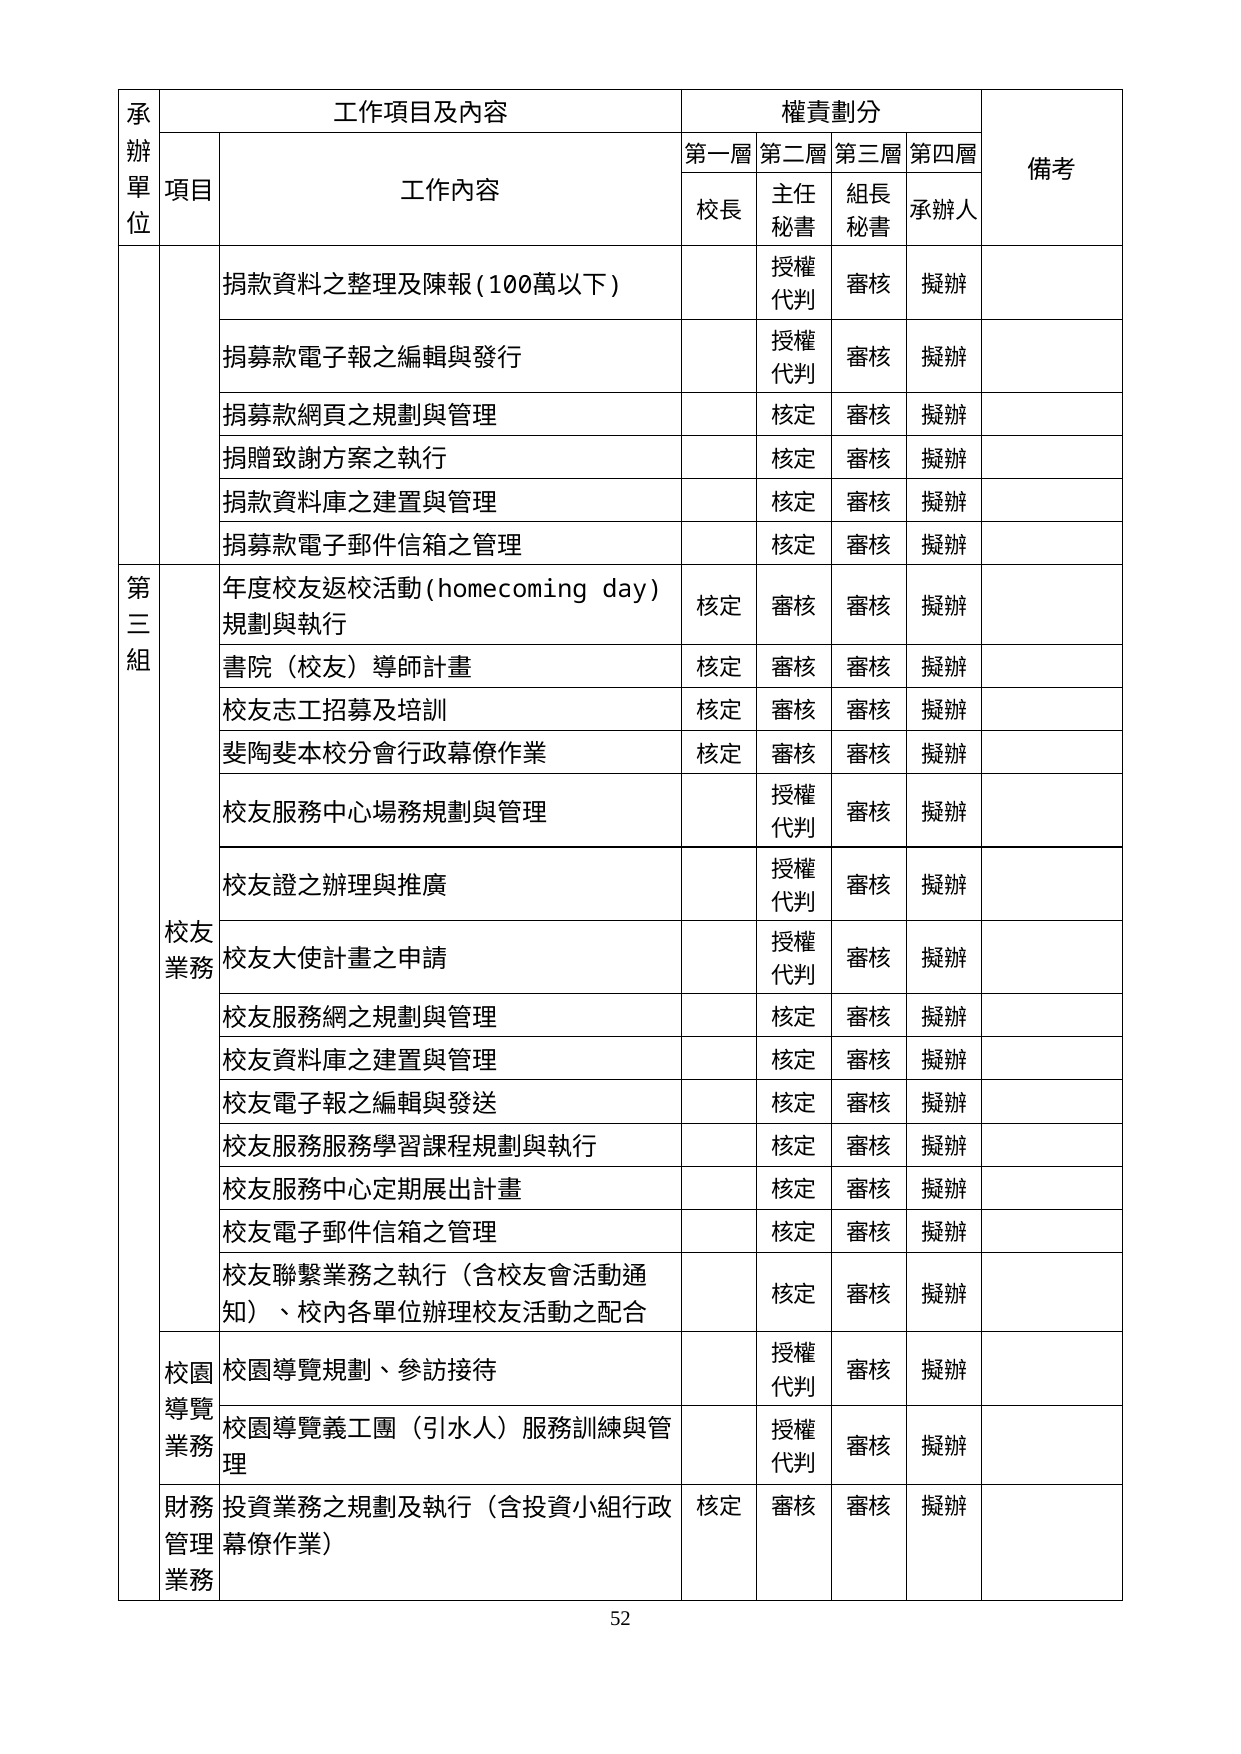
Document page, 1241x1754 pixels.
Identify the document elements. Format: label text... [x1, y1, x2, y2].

table_cell 核定 [757, 1210, 831, 1252]
table_cell [982, 1485, 1122, 1599]
table_cell [682, 436, 756, 478]
table_cell 核定 [682, 731, 756, 773]
table_cell [982, 731, 1122, 773]
table_cell 審核 [832, 921, 906, 993]
table_cell 校長 [682, 173, 756, 245]
table_cell 核定 [682, 688, 756, 730]
table_cell 財務管理業務 [160, 1485, 219, 1599]
table_cell 核定 [682, 645, 756, 687]
table_cell [682, 320, 756, 392]
table_cell 校友聯繫業務之執行（含校友會活動通知）、校內各單位辦理校友活動之配合 [220, 1253, 681, 1331]
table_cell 擬辦 [907, 994, 981, 1036]
table_cell 投資業務之規劃及執行（含投資小組行政幕僚作業） [220, 1485, 681, 1599]
table_cell 審核 [832, 1037, 906, 1079]
table_cell 校友服務服務學習課程規劃與執行 [220, 1124, 681, 1166]
table_cell 審核 [832, 1210, 906, 1252]
table_cell 擬辦 [907, 436, 981, 478]
table_cell 校友志工招募及培訓 [220, 688, 681, 730]
table_cell 校友資料庫之建置與管理 [220, 1037, 681, 1079]
table_cell [982, 1037, 1122, 1079]
table_cell 擬辦 [907, 1332, 981, 1404]
table_cell [982, 774, 1122, 846]
table_cell 校園導覽規劃、參訪接待 [220, 1332, 681, 1404]
table_cell 捐募款電子郵件信箱之管理 [220, 522, 681, 564]
table_cell 審核 [832, 393, 906, 435]
table_cell 擬辦 [907, 393, 981, 435]
table_cell [982, 994, 1122, 1036]
table_cell 核定 [682, 565, 756, 644]
table_cell [160, 246, 219, 564]
table_cell 審核 [832, 1406, 906, 1484]
table_cell [982, 1080, 1122, 1122]
table_cell 審核 [832, 1485, 906, 1599]
table_cell 年度校友返校活動(homecoming day)規劃與執行 [220, 565, 681, 644]
table_cell [982, 1332, 1122, 1404]
table_cell 第三層 [832, 133, 906, 172]
table_cell 審核 [832, 1253, 906, 1331]
table_cell 第二層 [757, 133, 831, 172]
table_cell 校友電子郵件信箱之管理 [220, 1210, 681, 1252]
table_cell [982, 1167, 1122, 1209]
table_cell 擬辦 [907, 774, 981, 846]
table_cell 授權 代判 [757, 774, 831, 846]
table_cell 擬辦 [907, 731, 981, 773]
table_cell 授權 代判 [757, 921, 831, 993]
table_cell [682, 1037, 756, 1079]
table_cell [982, 1253, 1122, 1331]
table_cell 承辦人 [907, 173, 981, 245]
table_cell [982, 393, 1122, 435]
table_cell 擬辦 [907, 1037, 981, 1079]
table_cell [682, 246, 756, 318]
table_cell 審核 [832, 522, 906, 564]
table_cell 審核 [757, 731, 831, 773]
table_cell [682, 1167, 756, 1209]
table_cell 審核 [832, 731, 906, 773]
table_cell 授權 代判 [757, 246, 831, 318]
table_cell 授權 代判 [757, 1406, 831, 1484]
table_cell 核定 [757, 479, 831, 521]
table_cell 審核 [832, 565, 906, 644]
table_cell 擬辦 [907, 1167, 981, 1209]
table_cell 擬辦 [907, 848, 981, 920]
table_header 承辦單位 [119, 90, 159, 245]
table_cell 核定 [757, 436, 831, 478]
table_cell 核定 [757, 1253, 831, 1331]
table_cell 捐贈致謝方案之執行 [220, 436, 681, 478]
table_cell [682, 994, 756, 1036]
table_cell [682, 774, 756, 846]
table_cell 擬辦 [907, 1210, 981, 1252]
table_cell [982, 246, 1122, 318]
table_cell 審核 [832, 1124, 906, 1166]
table_cell [682, 1210, 756, 1252]
table_cell 校友服務中心場務規劃與管理 [220, 774, 681, 846]
table_cell [682, 1332, 756, 1404]
table_cell 審核 [832, 1332, 906, 1404]
table_cell 審核 [757, 688, 831, 730]
table_cell [982, 436, 1122, 478]
table_cell 校友服務網之規劃與管理 [220, 994, 681, 1036]
table_cell 授權 代判 [757, 848, 831, 920]
table_cell 核定 [757, 994, 831, 1036]
table_cell [682, 522, 756, 564]
table_cell 核定 [682, 1485, 756, 1599]
table_cell 審核 [832, 848, 906, 920]
table_cell [982, 1210, 1122, 1252]
table_cell [982, 688, 1122, 730]
table_cell 工作內容 [220, 133, 681, 245]
table_cell 校園導覽業務 [160, 1332, 219, 1484]
table_header 工作項目及內容 [160, 90, 681, 132]
table_cell [982, 1124, 1122, 1166]
table_cell 捐款資料之整理及陳報(100萬以下) [220, 246, 681, 318]
table_cell [682, 1080, 756, 1122]
table_cell [682, 1406, 756, 1484]
table_cell [982, 479, 1122, 521]
table_cell 審核 [832, 645, 906, 687]
table_cell 核定 [757, 522, 831, 564]
table_cell 擬辦 [907, 1406, 981, 1484]
table_cell 審核 [832, 774, 906, 846]
table_cell 審核 [832, 688, 906, 730]
table_cell 第 三 組 [119, 565, 159, 1599]
table_cell 授權 代判 [757, 320, 831, 392]
table_cell 審核 [832, 246, 906, 318]
table_cell 審核 [832, 320, 906, 392]
table_cell [682, 921, 756, 993]
table_cell 審核 [832, 436, 906, 478]
table_cell 捐募款電子報之編輯與發行 [220, 320, 681, 392]
table_cell 校友大使計畫之申請 [220, 921, 681, 993]
table_cell 擬辦 [907, 246, 981, 318]
table_cell [682, 1253, 756, 1331]
table_cell 審核 [757, 1485, 831, 1599]
table_cell 校園導覽義工團（引水人）服務訓練與管理 [220, 1406, 681, 1484]
table_cell 授權 代判 [757, 1332, 831, 1404]
table_cell [982, 1406, 1122, 1484]
table_cell 擬辦 [907, 522, 981, 564]
table_cell [119, 246, 159, 564]
table_cell 審核 [757, 565, 831, 644]
table_cell [682, 1124, 756, 1166]
table_cell [682, 393, 756, 435]
table_cell [982, 565, 1122, 644]
table_cell [982, 320, 1122, 392]
table_cell [982, 921, 1122, 993]
table_cell [682, 848, 756, 920]
table_cell 核定 [757, 1037, 831, 1079]
table_cell 書院（校友）導師計畫 [220, 645, 681, 687]
table_header 權責劃分 [682, 90, 981, 132]
table_cell 審核 [832, 994, 906, 1036]
table_cell 擬辦 [907, 320, 981, 392]
table_cell [982, 848, 1122, 920]
table_cell 校友服務中心定期展出計畫 [220, 1167, 681, 1209]
table_cell 審核 [757, 645, 831, 687]
table_cell 審核 [832, 1080, 906, 1122]
table_cell 組長 秘書 [832, 173, 906, 245]
table_cell 主任 秘書 [757, 173, 831, 245]
table_cell 擬辦 [907, 479, 981, 521]
table_cell 核定 [757, 1167, 831, 1209]
table_cell 擬辦 [907, 1080, 981, 1122]
table_cell 擬辦 [907, 1485, 981, 1599]
table_header 備考 [982, 90, 1122, 245]
table_cell 擬辦 [907, 1124, 981, 1166]
table_cell 擬辦 [907, 921, 981, 993]
table_cell 校友證之辦理與推廣 [220, 848, 681, 920]
table_cell 項目 [160, 133, 219, 245]
table_cell 捐款資料庫之建置與管理 [220, 479, 681, 521]
table_cell 審核 [832, 1167, 906, 1209]
table_cell [982, 645, 1122, 687]
table_cell 斐陶斐本校分會行政幕僚作業 [220, 731, 681, 773]
table_cell 核定 [757, 1080, 831, 1122]
table_cell 捐募款網頁之規劃與管理 [220, 393, 681, 435]
table_cell 第一層 [682, 133, 756, 172]
table_cell [982, 522, 1122, 564]
table_cell 擬辦 [907, 1253, 981, 1331]
table_cell [682, 479, 756, 521]
table_cell 擬辦 [907, 645, 981, 687]
table_cell 擬辦 [907, 565, 981, 644]
table_cell 校友電子報之編輯與發送 [220, 1080, 681, 1122]
table_cell 核定 [757, 393, 831, 435]
table_cell 擬辦 [907, 688, 981, 730]
table_cell 校友業務 [160, 565, 219, 1331]
table_cell 核定 [757, 1124, 831, 1166]
table_cell 第四層 [907, 133, 981, 172]
table_cell 審核 [832, 479, 906, 521]
